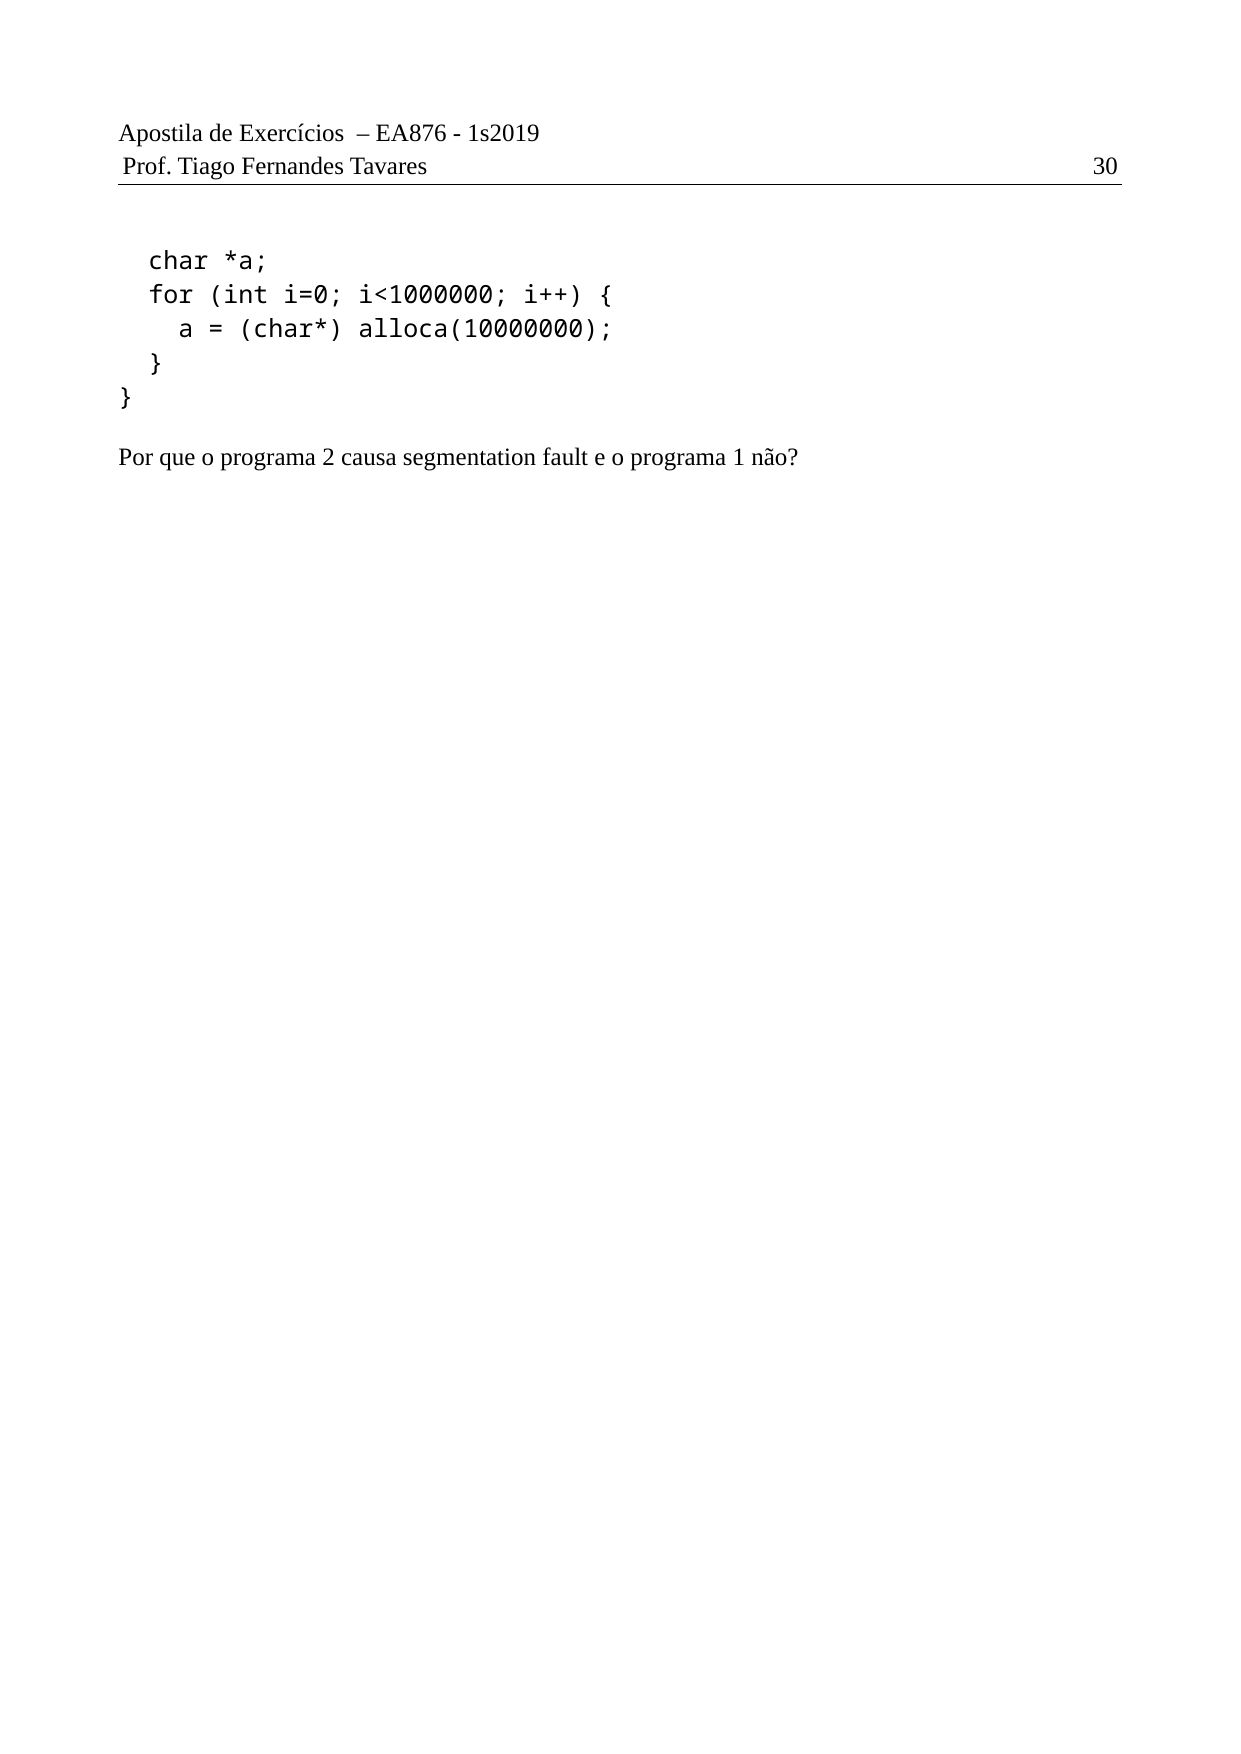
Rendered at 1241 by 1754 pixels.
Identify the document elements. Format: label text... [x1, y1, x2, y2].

text for (int i=0; i<1000000; i++) { [118, 277, 1122, 311]
text a = (char*) alloca(10000000); [118, 311, 1122, 345]
text char *a; [118, 243, 1122, 277]
text Por que o programa 2 causa segmentation fault e o programa 1 não? [118, 442, 1122, 471]
text } [118, 379, 1122, 413]
text } [118, 345, 1122, 379]
